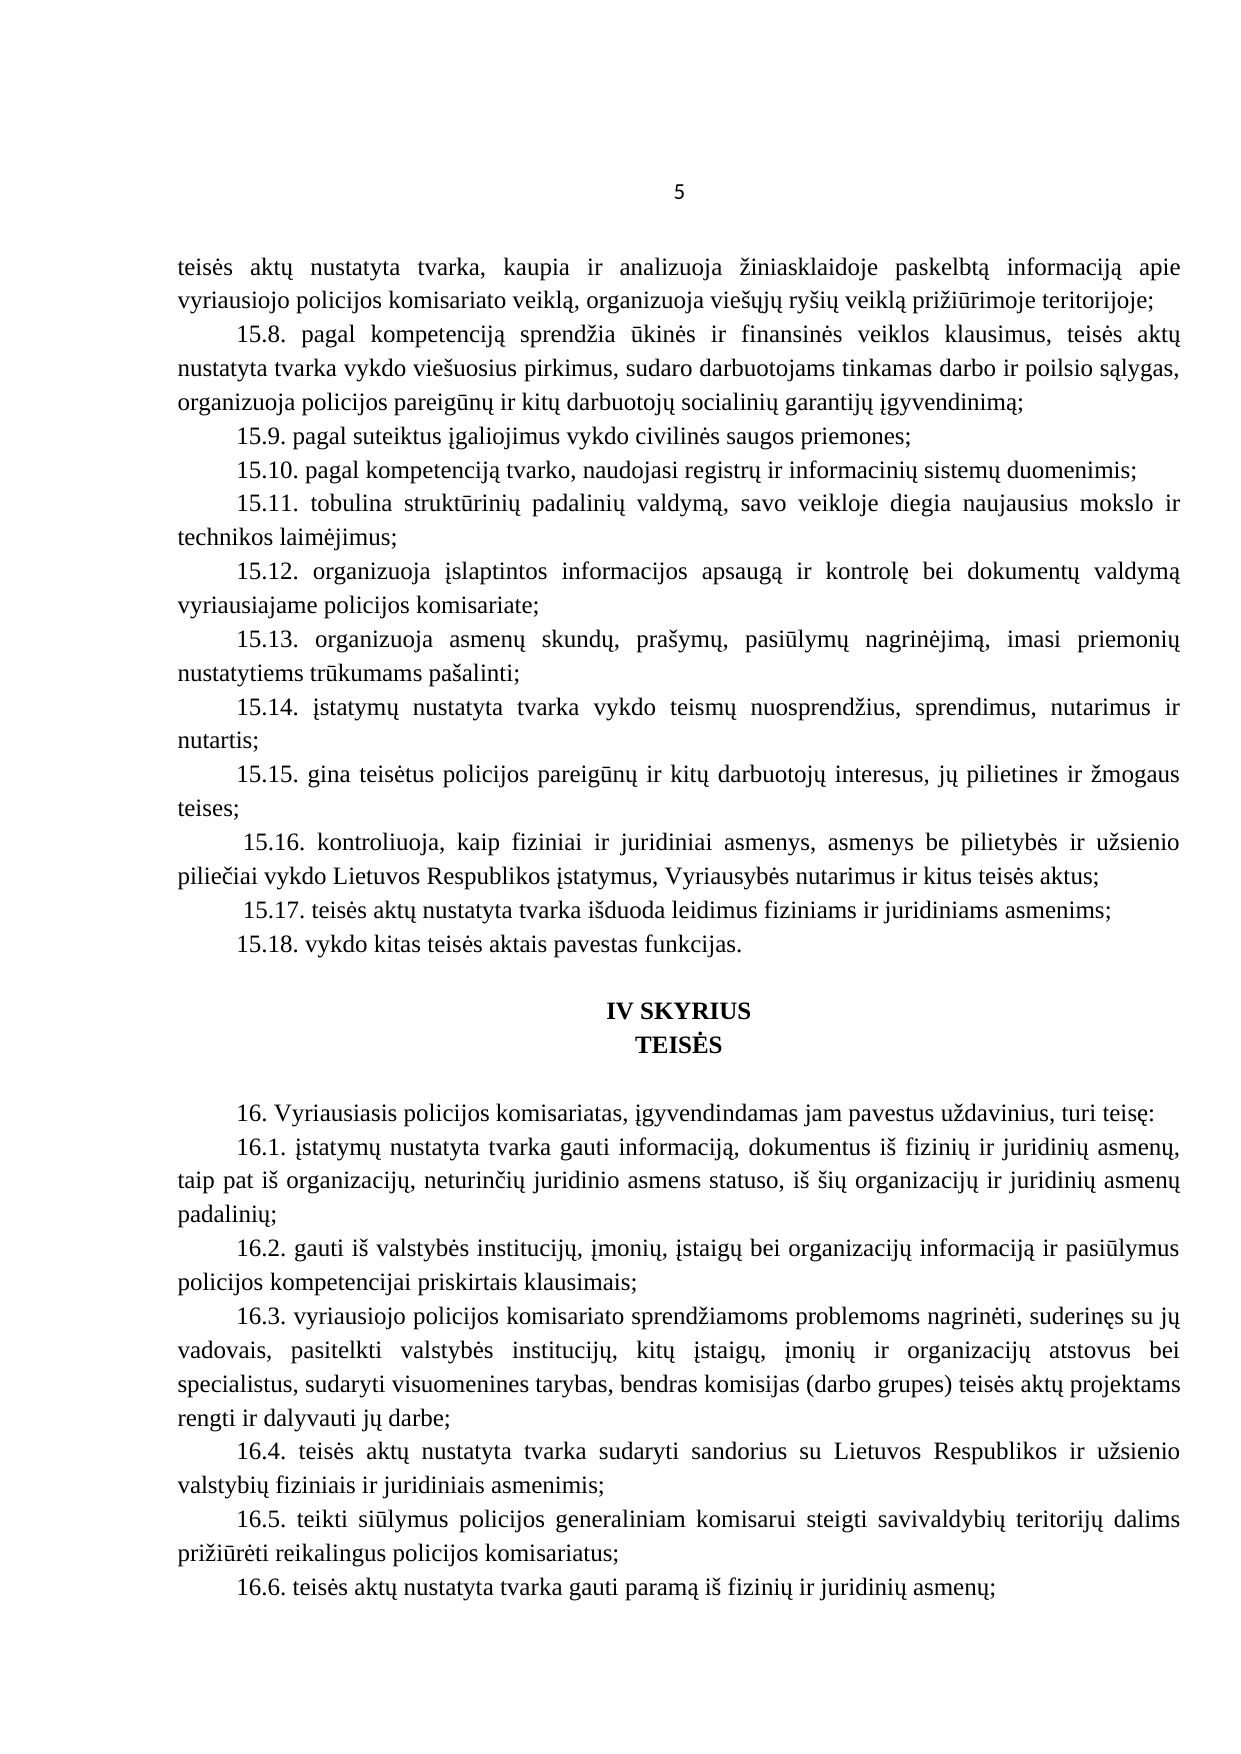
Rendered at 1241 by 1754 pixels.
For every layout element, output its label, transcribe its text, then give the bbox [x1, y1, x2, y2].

text 16.2. gauti iš valstybės institucijų, įmonių, įstaigų bei organizacijų informaciją ir pasiūlymus policijos kompetencijai priskirtais klausimais; [177, 1233, 1181, 1296]
text 15.15. gina teisėtus policijos pareigūnų ir kitų darbuotojų interesus, jų pilietines ir žmogaus teises; [177, 759, 1181, 822]
text IV SKYRIUS [176, 996, 1181, 1025]
text 16.3. vyriausiojo policijos komisariato sprendžiamoms problemoms nagrinėti, suderinęs su jų vadovais, pasitelkti valstybės institucijų, kitų įstaigų, įmonių ir organizacijų atstovus bei specialistus, sudaryti visuomenines tarybas, bendras komisijas (darbo grupes) teisės aktų projektams rengti ir dalyvauti jų darbe; [177, 1301, 1181, 1431]
text 15.13. organizuoja asmenų skundų, prašymų, pasiūlymų nagrinėjimą, imasi priemonių nustatytiems trūkumams pašalinti; [177, 624, 1181, 687]
text 16.6. teisės aktų nustatyta tvarka gauti paramą iš fizinių ir juridinių asmenų; [177, 1572, 1181, 1601]
text 15.11. tobulina struktūrinių padalinių valdymą, savo veikloje diegia naujausius mokslo ir technikos laimėjimus; [177, 488, 1181, 551]
text 15.17. teisės aktų nustatyta tvarka išduoda leidimus fiziniams ir juridiniams asmenims; [177, 895, 1181, 923]
text 15.14. įstatymų nustatyta tvarka vykdo teismų nuosprendžius, sprendimus, nutarimus ir nutartis; [177, 692, 1181, 754]
text 16.5. teikti siūlymus policijos generaliniam komisarui steigti savivaldybių teritorijų dalims prižiūrėti reikalingus policijos komisariatus; [177, 1504, 1181, 1567]
text 15.10. pagal kompetenciją tvarko, naudojasi registrų ir informacinių sistemų duomenimis; [177, 455, 1181, 483]
text teisės aktų nustatyta tvarka, kaupia ir analizuoja žiniasklaidoje paskelbtą informaciją apie vyriausiojo policijos komisariato veiklą, organizuoja viešųjų ryšių veiklą prižiūrimoje teritorijoje; [177, 252, 1181, 314]
text 15.9. pagal suteiktus įgaliojimus vykdo civilinės saugos priemones; [177, 421, 1181, 449]
text 15.16. kontroliuoja, kaip fiziniai ir juridiniai asmenys, asmenys be pilietybės ir užsienio piliečiai vykdo Lietuvos Respublikos įstatymus, Vyriausybės nutarimus ir kitus teisės aktus; [177, 827, 1181, 890]
text 16.4. teisės aktų nustatyta tvarka sudaryti sandorius su Lietuvos Respublikos ir užsienio valstybių fiziniais ir juridiniais asmenimis; [177, 1436, 1181, 1499]
text 15.8. pagal kompetenciją sprendžia ūkinės ir finansinės veiklos klausimus, teisės aktų nustatyta tvarka vykdo viešuosius pirkimus, sudaro darbuotojams tinkamas darbo ir poilsio sąlygas, organizuoja policijos pareigūnų ir kitų darbuotojų socialinių garantijų įgyvendinimą; [177, 319, 1181, 416]
text 15.18. vykdo kitas teisės aktais pavestas funkcijas. [177, 929, 1181, 957]
text 16.1. įstatymų nustatyta tvarka gauti informaciją, dokumentus iš fizinių ir juridinių asmenų, taip pat iš organizacijų, neturinčių juridinio asmens statuso, iš šių organizacijų ir juridinių asmenų padalinių; [177, 1132, 1181, 1228]
text 15.12. organizuoja įslaptintos informacijos apsaugą ir kontrolę bei dokumentų valdymą vyriausiajame policijos komisariate; [177, 556, 1181, 619]
text TEISĖS [176, 1030, 1181, 1059]
text 16. Vyriausiasis policijos komisariatas, įgyvendindamas jam pavestus uždavinius, turi teisę: [177, 1098, 1181, 1127]
